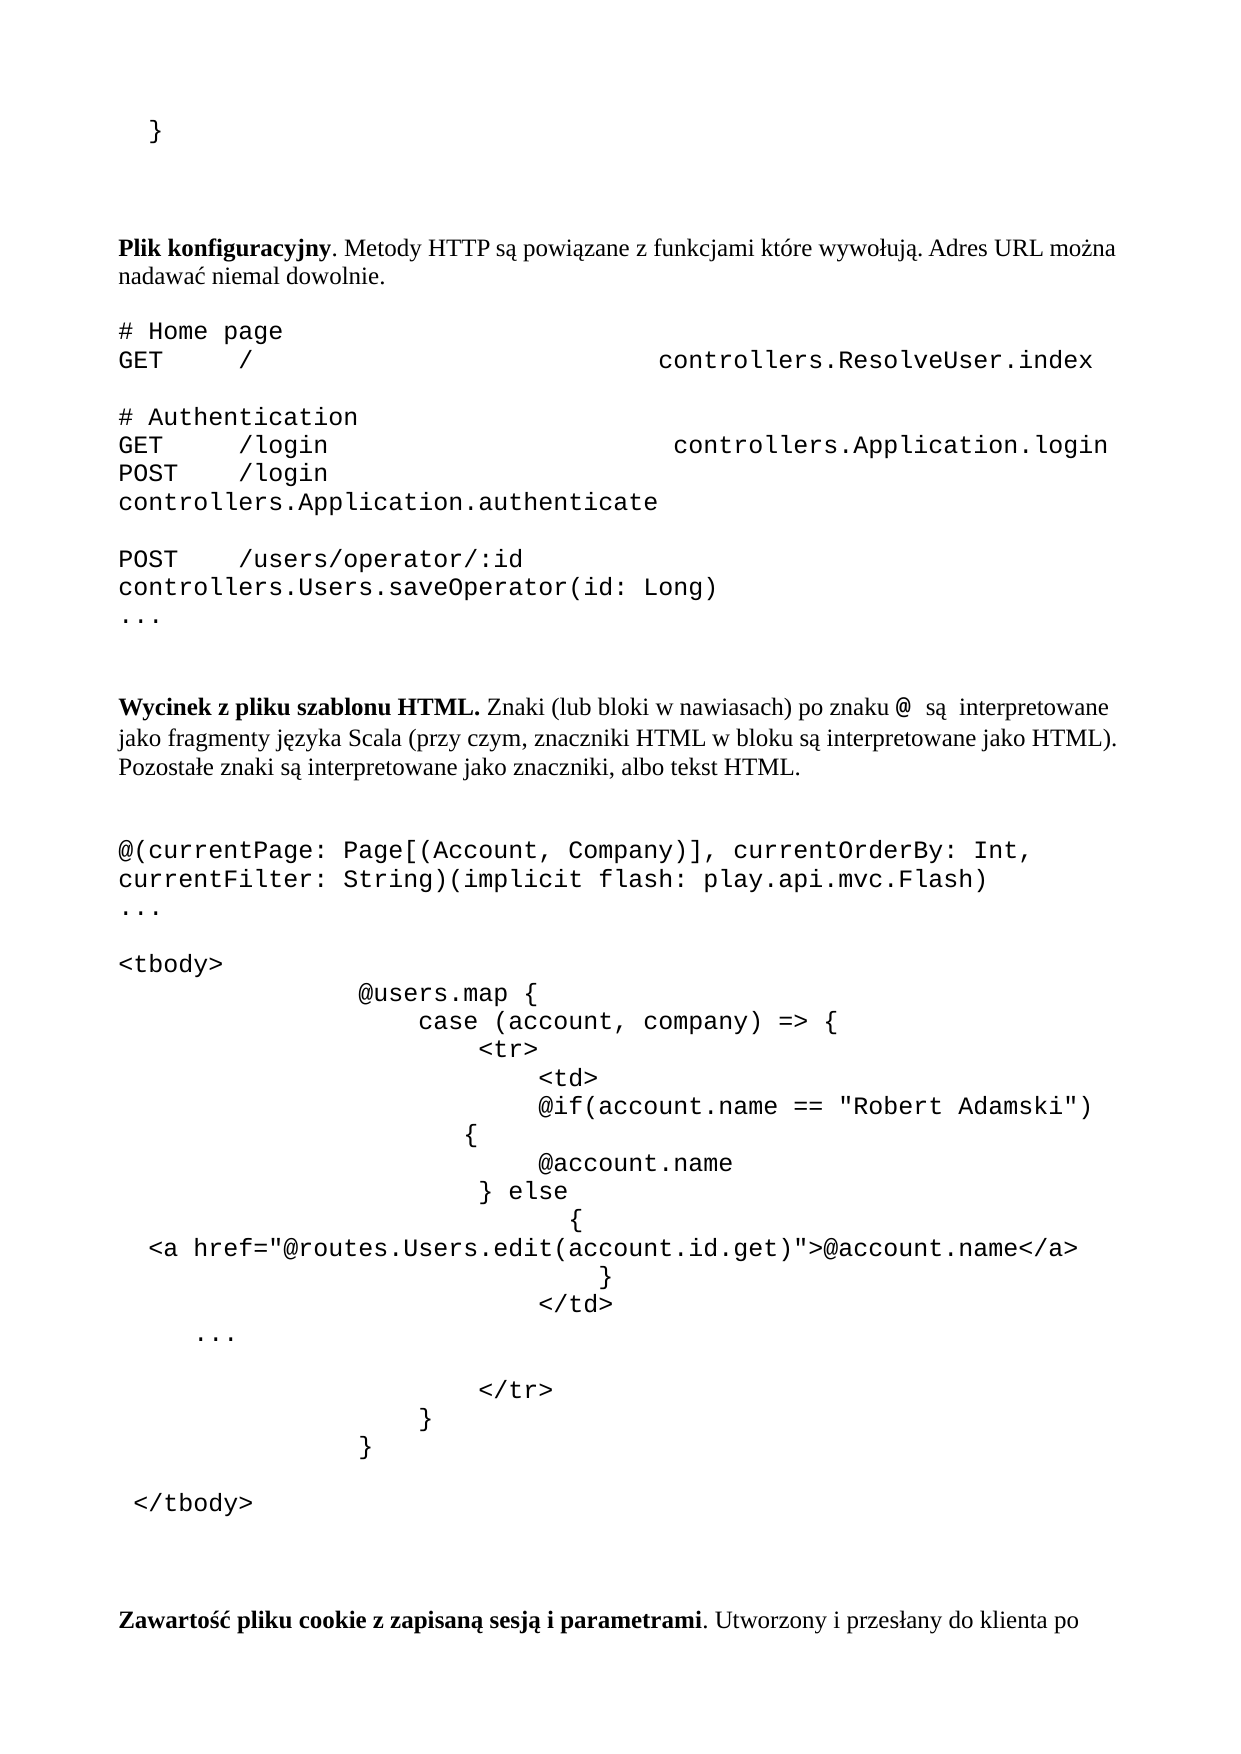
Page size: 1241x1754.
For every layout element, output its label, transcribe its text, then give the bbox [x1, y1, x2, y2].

text # Authentication [118, 404, 1122, 433]
text GET /login controllers.Application.login [118, 433, 1122, 461]
text @if(account.name == "Robert Adamski") { [118, 1093, 1122, 1150]
text ... [118, 1320, 1122, 1348]
text Wycinek z pliku szablonu HTML. Znaki (lub bloki w nawiasach) po znaku @ są interpretowane jako fragmenty języka Scala (przy czym, znaczniki HTML w bloku są interpretowane jako HTML). Pozostałe znaki są interpretowane jako znaczniki, albo tekst HTML. [118, 689, 1122, 781]
text GET / controllers.ResolveUser.index [118, 347, 1122, 376]
text POST /login controllers.Application.authenticate [118, 461, 1122, 518]
text # Home page [118, 319, 1122, 347]
text <td> [118, 1065, 1122, 1093]
text </td> [118, 1292, 1122, 1320]
text <tr> [118, 1037, 1122, 1065]
text @(currentPage: Page[(Account, Company)], currentOrderBy: Int, currentFilter: String)(implicit flash: play.api.mvc.Flash) [118, 838, 1122, 895]
text } [118, 1434, 1122, 1462]
text Plik konfiguracyjny. Metody HTTP są powiązane z funkcjami które wywołują. Adres URL można nadawać niemal dowolnie. [118, 233, 1122, 290]
text </tr> [118, 1377, 1122, 1406]
text case (account, company) => { [118, 1008, 1122, 1037]
text } else [118, 1178, 1122, 1207]
text </tbody> [118, 1491, 1122, 1519]
text } [118, 118, 1122, 146]
text } [118, 1406, 1122, 1434]
text <a href="@routes.Users.edit(account.id.get)">@account.name</a> [118, 1235, 1122, 1263]
text ... [118, 603, 1122, 631]
text @account.name [118, 1150, 1122, 1178]
text @users.map { [118, 980, 1122, 1008]
text { [118, 1207, 1122, 1235]
text POST /users/operator/:id controllers.Users.saveOperator(id: Long) [118, 546, 1122, 603]
text ... [118, 895, 1122, 923]
text <tbody> [118, 952, 1122, 980]
text Zawartość pliku cookie z zapisaną sesją i parametrami. Utworzony i przesłany do klienta po [118, 1606, 1122, 1634]
text } [118, 1263, 1122, 1292]
